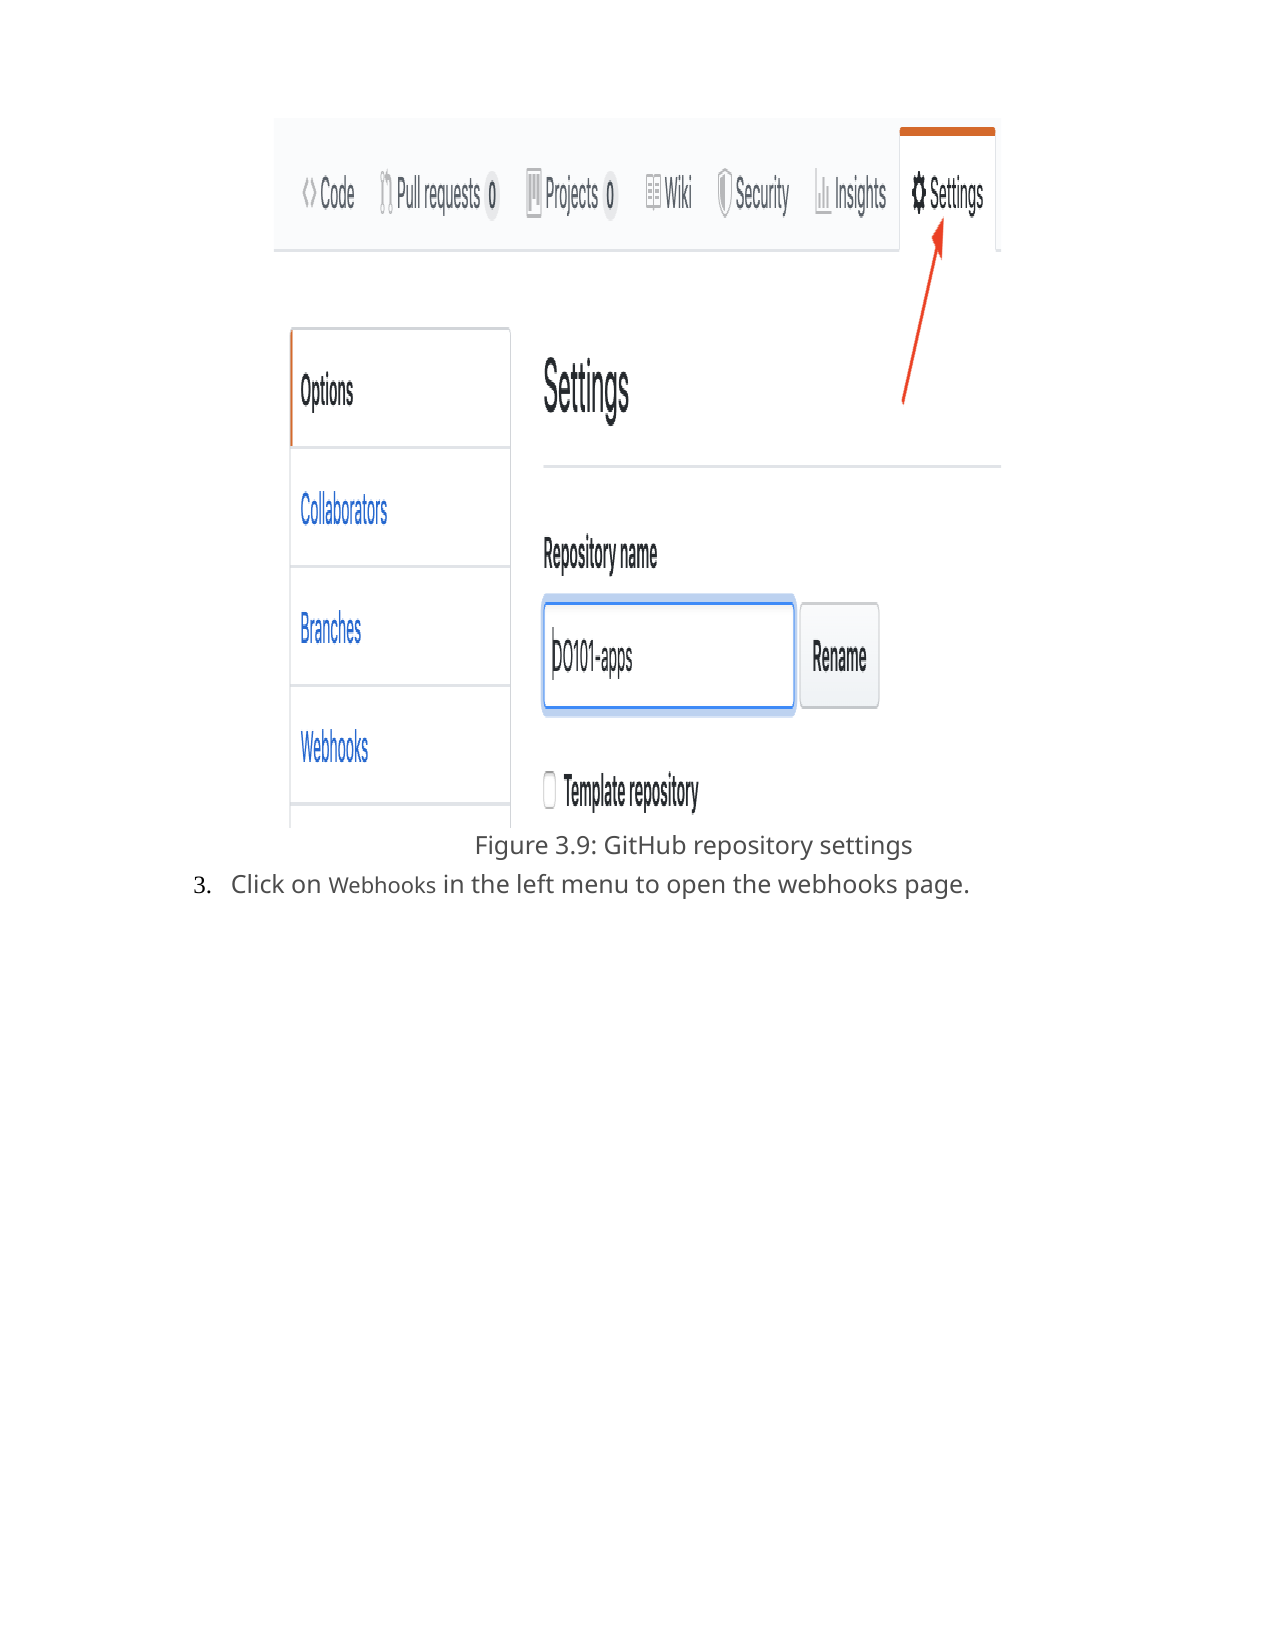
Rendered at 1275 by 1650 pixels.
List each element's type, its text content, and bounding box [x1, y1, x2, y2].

list Figure 3.9: GitHub repository settings [193, 827, 1157, 862]
picture [273, 118, 1002, 828]
list Click on Webhooks in the left menu to open the webhooks page. [193, 867, 1157, 901]
